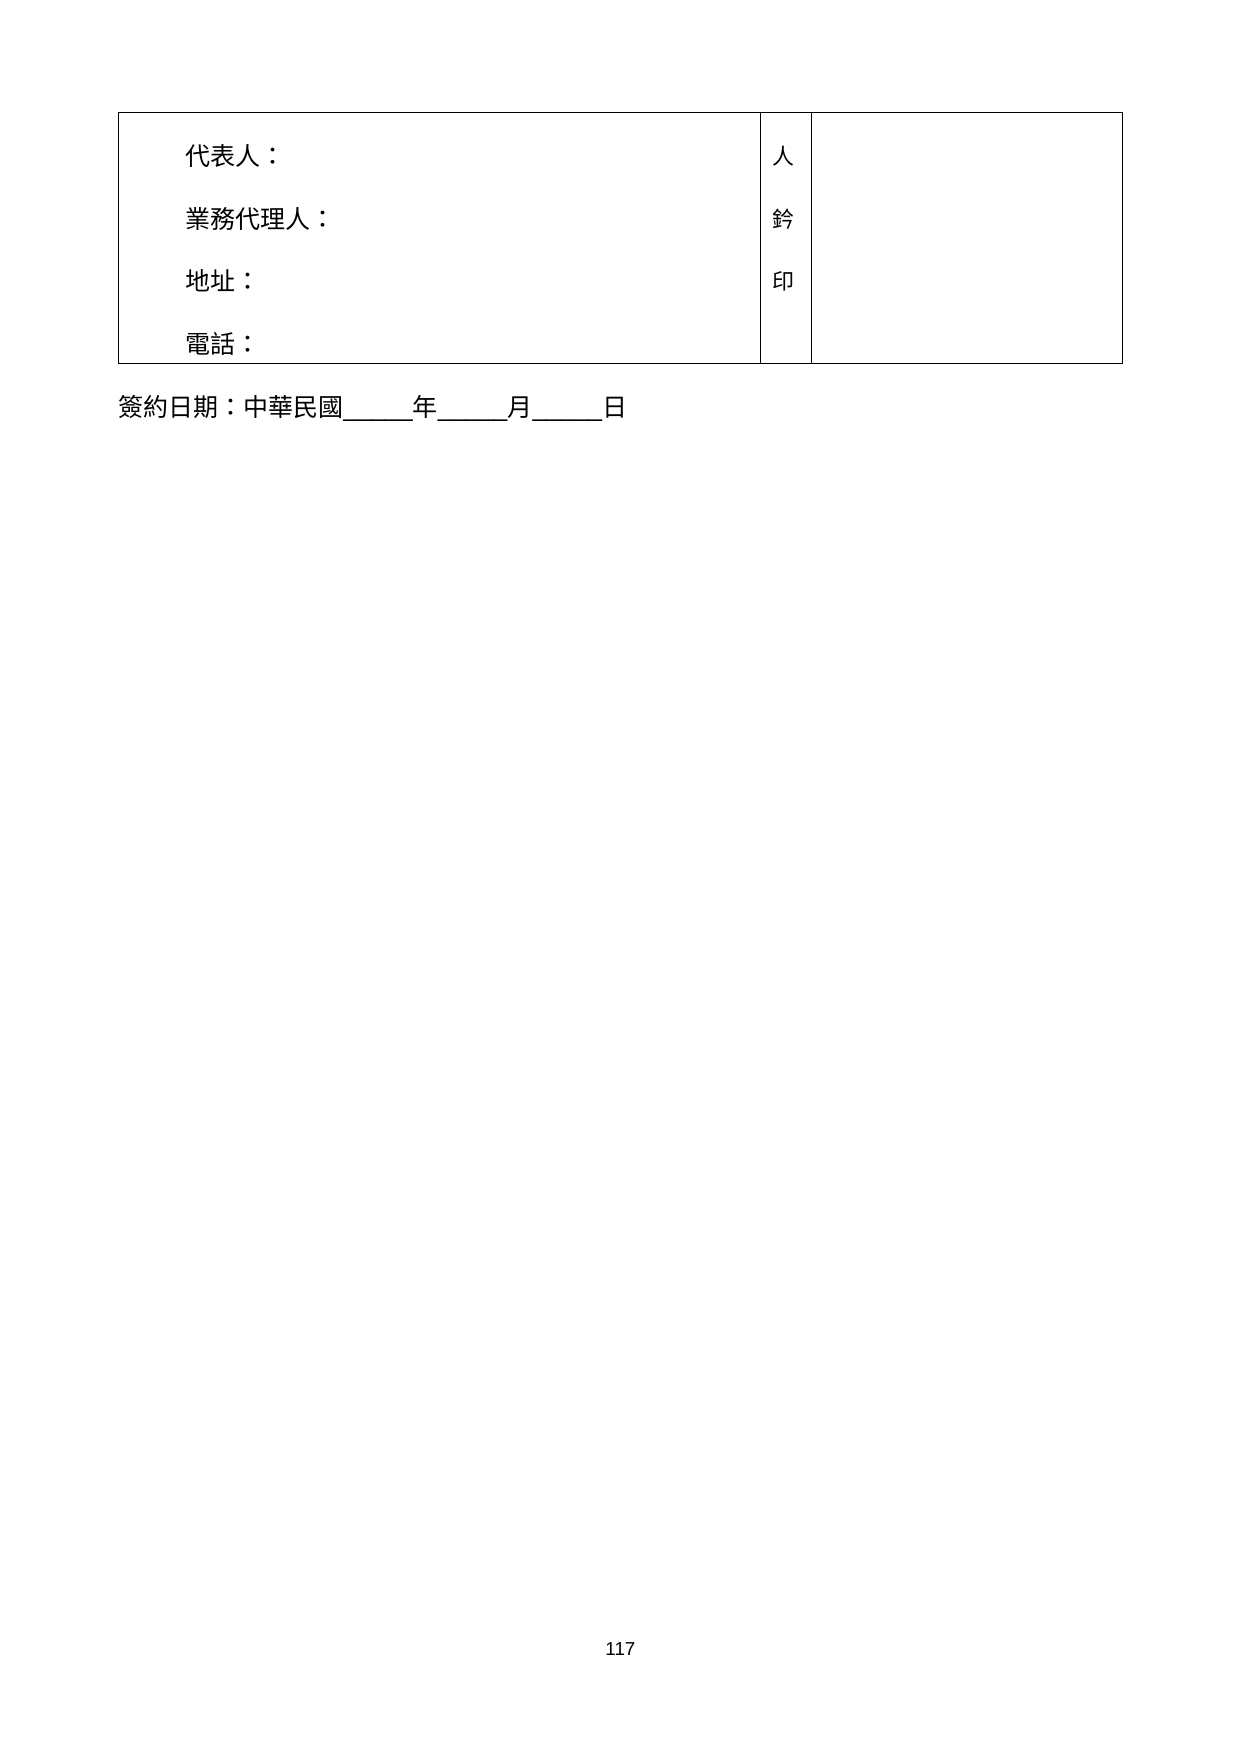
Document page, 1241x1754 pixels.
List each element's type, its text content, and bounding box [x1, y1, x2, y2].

text 簽約日期：中華民國_____年_____月_____日 [118, 364, 1122, 427]
table_cell [812, 113, 1122, 363]
table_cell 代表人： 業務代理人： 地址： 電話： [119, 113, 760, 363]
table_cell 人鈐印 [761, 113, 811, 363]
